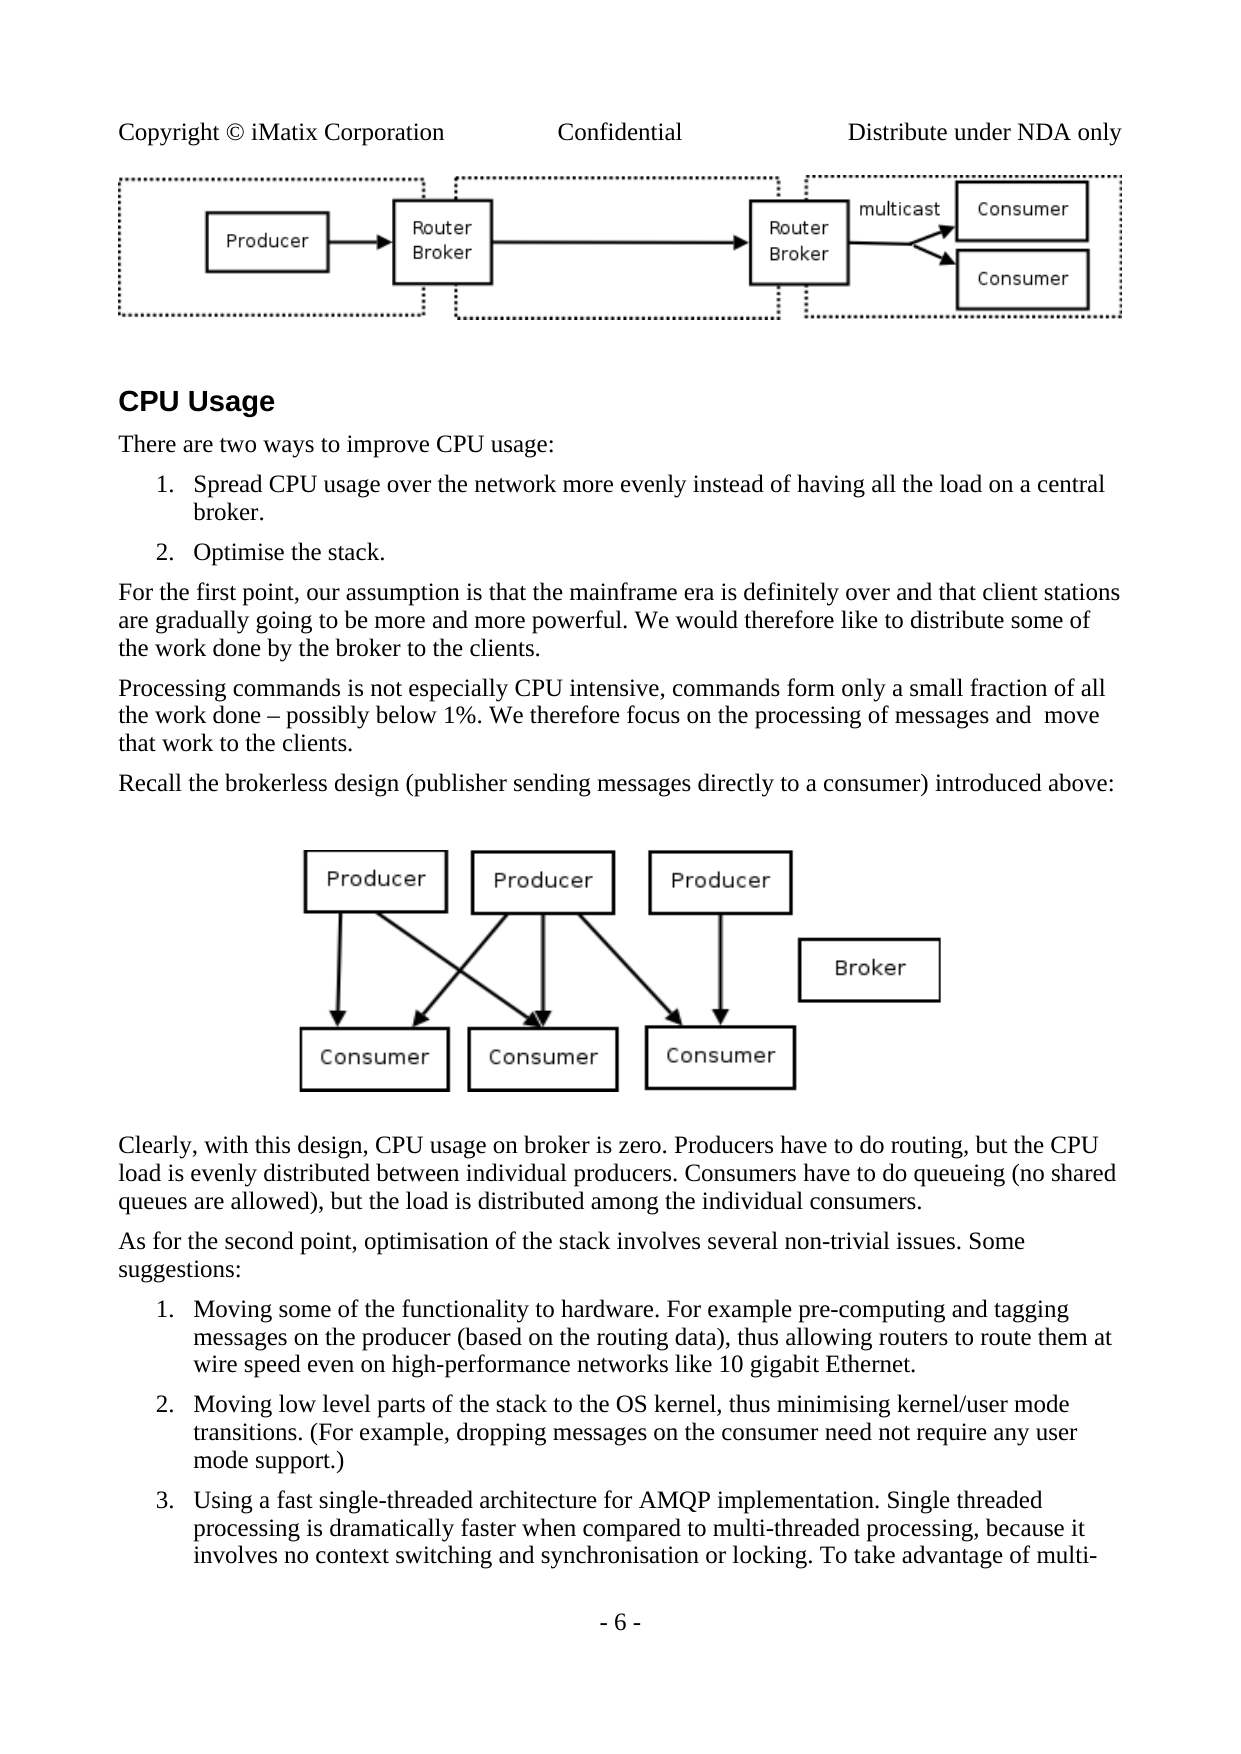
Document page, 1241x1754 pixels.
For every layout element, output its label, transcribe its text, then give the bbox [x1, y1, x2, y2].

text For the first point, our assumption is that the mainframe era is definitely over and that client stations are gradually going to be more and more powerful. We would therefore like to distribute some of the work done by the broker to the clients. [118, 578, 1122, 661]
text Clearly, with this design, CPU usage on broker is zero. Producers have to do routing, but the CPU load is evenly distributed between individual producers. Consumers have to do queueing (no shared queues are allowed), but the load is distributed among the individual consumers. [118, 1131, 1122, 1214]
list Using a fast single-threaded architecture for AMQP implementation. Single threaded processing is dramatically faster when compared to multi-threaded processing, because it involves no context switching and synchronisation or locking. To take advantage of multi- [156, 1486, 1122, 1569]
subtitle CPU Usage [118, 385, 1122, 417]
list Spread CPU usage over the network more evenly instead of having all the load on a central broker. [156, 470, 1122, 526]
text As for the second point, optimisation of the stack involves several non-trivial issues. Some suggestions: [118, 1227, 1122, 1282]
picture [299, 850, 941, 1092]
text Processing commands is not especially CPU intensive, commands form only a small fraction of all the work done – possibly below 1%. We therefore focus on the processing of messages and move that work to the clients. [118, 674, 1122, 757]
text Recall the brokerless design (publisher sending messages directly to a consumer) introduced above: [118, 769, 1122, 797]
list Optimise the stack. [156, 538, 1122, 566]
list Moving some of the functionality to hardware. For example pre-computing and tagging messages on the producer (based on the routing data), thus allowing routers to route them at wire speed even on high-performance networks like 10 gigabit Ethernet. [156, 1295, 1122, 1378]
text There are two ways to improve CPU usage: [118, 430, 1122, 458]
picture [118, 175, 1122, 320]
list Moving low level parts of the stack to the OS kernel, thus minimising kernel/user mode transitions. (For example, dropping messages on the consumer need not require any user mode support.) [156, 1391, 1122, 1474]
